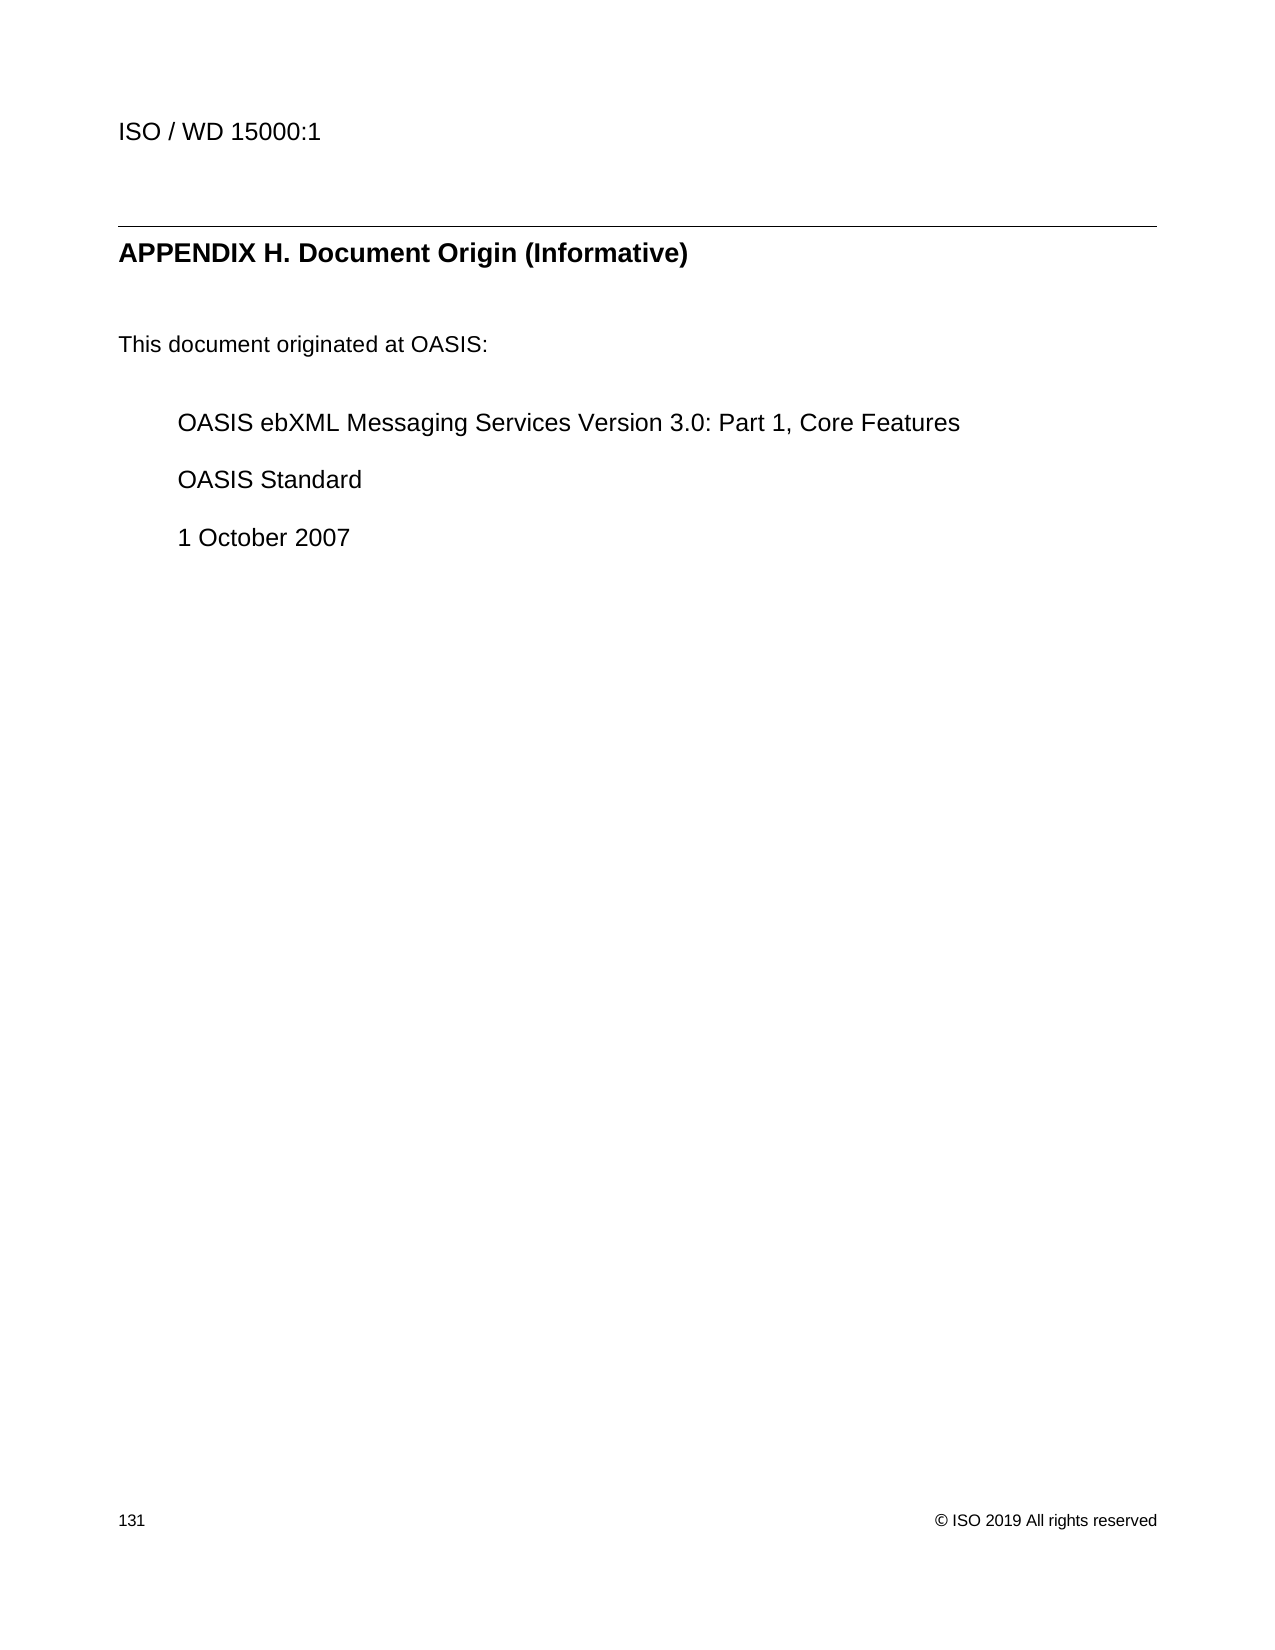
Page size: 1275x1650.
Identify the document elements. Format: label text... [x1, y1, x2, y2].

text 1 October 2007 [177, 524, 1098, 552]
subtitle Document Origin (Informative) [118, 227, 1157, 268]
text OASIS Standard [177, 466, 1098, 494]
text This document originated at OASIS: [118, 332, 1157, 358]
text OASIS ebXML Messaging Services Version 3.0: Part 1, Core Features [177, 409, 1098, 437]
